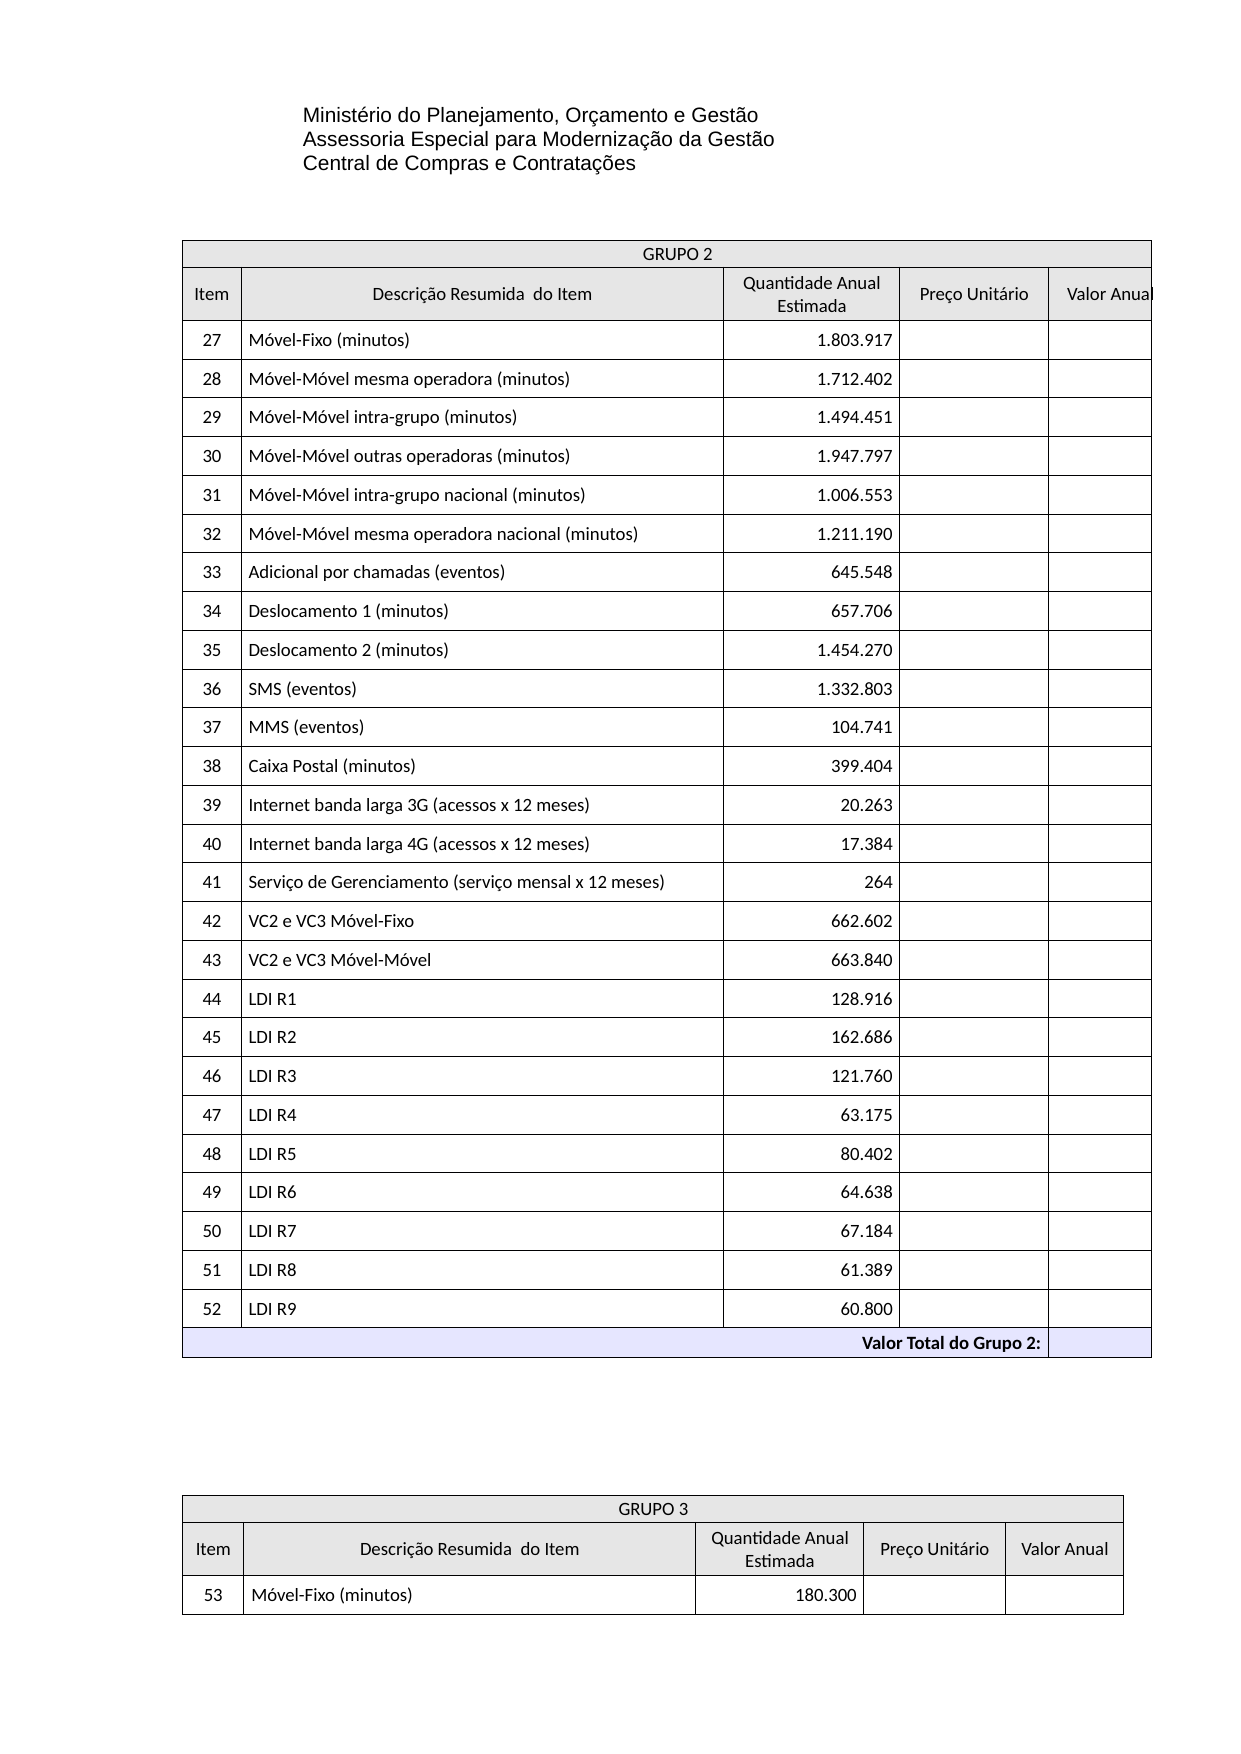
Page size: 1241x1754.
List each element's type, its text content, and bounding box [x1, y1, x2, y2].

table_cell [1049, 747, 1151, 785]
table_cell 30 [183, 437, 241, 475]
table_cell 41 [183, 863, 241, 901]
table_cell [900, 592, 1048, 630]
table_cell LDI R4 [242, 1096, 723, 1133]
table_cell [1006, 1576, 1123, 1614]
table_cell 1.454.270 [724, 631, 899, 668]
table_cell 264 [724, 863, 899, 901]
table_cell Internet banda larga 4G (acessos x 12 meses) [242, 825, 723, 862]
table_cell [900, 631, 1048, 668]
table_cell [900, 980, 1048, 1017]
table_cell 64.638 [724, 1173, 899, 1211]
table_cell 37 [183, 708, 241, 746]
table_cell MMS (eventos) [242, 708, 723, 746]
table_cell Móvel-Fixo (minutos) [242, 321, 723, 358]
table_cell [900, 747, 1048, 785]
table_cell [1049, 592, 1151, 630]
table_cell Valor Anual [1006, 1523, 1123, 1575]
table_cell [1049, 476, 1151, 513]
table_cell Valor Total do Grupo 2: [183, 1328, 1048, 1357]
table_cell [1049, 1328, 1151, 1357]
table_cell Item [183, 268, 241, 320]
table_cell [1049, 1251, 1151, 1288]
table_cell 28 [183, 360, 241, 397]
table_cell Caixa Postal (minutos) [242, 747, 723, 785]
table_cell LDI R7 [242, 1212, 723, 1250]
table_cell [1049, 825, 1151, 862]
table_cell Internet banda larga 3G (acessos x 12 meses) [242, 786, 723, 823]
table_cell [864, 1576, 1005, 1614]
table_cell [1049, 670, 1151, 707]
table_cell VC2 e VC3 Móvel-Móvel [242, 941, 723, 978]
table_cell 32 [183, 515, 241, 552]
table_cell SMS (eventos) [242, 670, 723, 707]
table_cell 49 [183, 1173, 241, 1211]
table_cell VC2 e VC3 Móvel-Fixo [242, 902, 723, 940]
table_cell 43 [183, 941, 241, 978]
table_header GRUPO 2 [183, 241, 1151, 267]
table_cell LDI R1 [242, 980, 723, 1017]
table_cell [900, 708, 1048, 746]
table_cell LDI R8 [242, 1251, 723, 1288]
table_cell Móvel-Fixo (minutos) [244, 1576, 695, 1614]
table_cell [900, 1290, 1048, 1327]
table_cell 50 [183, 1212, 241, 1250]
table_cell Móvel-Móvel mesma operadora nacional (minutos) [242, 515, 723, 552]
table_cell [1049, 786, 1151, 823]
table_cell 44 [183, 980, 241, 1017]
table_cell [1049, 321, 1151, 358]
table_cell 35 [183, 631, 241, 668]
table_cell [900, 1057, 1048, 1095]
table_cell [1049, 515, 1151, 552]
table_cell 29 [183, 398, 241, 436]
table_cell LDI R3 [242, 1057, 723, 1095]
table_cell LDI R6 [242, 1173, 723, 1211]
table_cell Móvel-Móvel intra-grupo (minutos) [242, 398, 723, 436]
table_cell 20.263 [724, 786, 899, 823]
table_cell [1049, 1212, 1151, 1250]
table_cell [1049, 980, 1151, 1017]
table_cell [900, 437, 1048, 475]
table_cell 39 [183, 786, 241, 823]
table_cell [900, 1173, 1048, 1211]
table_cell Preço Unitário [900, 268, 1048, 320]
table_cell 645.548 [724, 553, 899, 591]
table_header [183, 217, 1152, 240]
table_cell 1.947.797 [724, 437, 899, 475]
table_cell 60.800 [724, 1290, 899, 1327]
table_cell Quantidade Anual Estimada [724, 268, 899, 320]
table_cell [900, 1135, 1048, 1172]
table_header [183, 1358, 1152, 1615]
table_cell 48 [183, 1135, 241, 1172]
table_cell Preço Unitário [864, 1523, 1005, 1575]
table_cell 121.760 [724, 1057, 899, 1095]
table_cell 657.706 [724, 592, 899, 630]
table_cell [900, 1018, 1048, 1056]
table_cell 52 [183, 1290, 241, 1327]
table_cell [900, 553, 1048, 591]
table_cell 51 [183, 1251, 241, 1288]
table_cell [900, 1096, 1048, 1133]
table_cell 34 [183, 592, 241, 630]
table_cell [1049, 902, 1151, 940]
table_cell Serviço de Gerenciamento (serviço mensal x 12 meses) [242, 863, 723, 901]
table_cell [1049, 553, 1151, 591]
table_cell 45 [183, 1018, 241, 1056]
table_cell 104.741 [724, 708, 899, 746]
table_cell [1049, 1018, 1151, 1056]
table_cell 63.175 [724, 1096, 899, 1133]
table_header GRUPO 3 [183, 1496, 1123, 1522]
table_cell [900, 902, 1048, 940]
table_cell Valor Anual [1049, 268, 1151, 320]
table_cell LDI R5 [242, 1135, 723, 1172]
table_cell [1049, 708, 1151, 746]
table_cell [1049, 360, 1151, 397]
table_cell 399.404 [724, 747, 899, 785]
table_cell [900, 670, 1048, 707]
table_cell [900, 321, 1048, 358]
table_cell [900, 360, 1048, 397]
table_cell 47 [183, 1096, 241, 1133]
table_cell [1049, 863, 1151, 901]
table_cell [900, 941, 1048, 978]
table_cell [1049, 1096, 1151, 1133]
table_cell 42 [183, 902, 241, 940]
table_cell 46 [183, 1057, 241, 1095]
table_cell [1049, 1135, 1151, 1172]
table_cell Descrição Resumida do Item [242, 268, 723, 320]
table_cell [1049, 1173, 1151, 1211]
table_cell [900, 786, 1048, 823]
table_cell 663.840 [724, 941, 899, 978]
table_cell 40 [183, 825, 241, 862]
table_cell 180.300 [696, 1576, 863, 1614]
table_cell 17.384 [724, 825, 899, 862]
table_cell Adicional por chamadas (eventos) [242, 553, 723, 591]
table_cell Móvel-Móvel intra-grupo nacional (minutos) [242, 476, 723, 513]
table_cell Item [183, 1523, 243, 1575]
table_cell [1049, 398, 1151, 436]
table_cell 38 [183, 747, 241, 785]
table_cell [900, 1212, 1048, 1250]
table_cell 1.803.917 [724, 321, 899, 358]
table_cell [900, 476, 1048, 513]
table_cell 61.389 [724, 1251, 899, 1288]
table_cell 1.712.402 [724, 360, 899, 397]
table_cell LDI R2 [242, 1018, 723, 1056]
table_cell [900, 515, 1048, 552]
table_cell Deslocamento 1 (minutos) [242, 592, 723, 630]
table_cell 1.006.553 [724, 476, 899, 513]
table_cell 162.686 [724, 1018, 899, 1056]
table_cell 33 [183, 553, 241, 591]
table_cell [1049, 941, 1151, 978]
table_cell 1.494.451 [724, 398, 899, 436]
table_cell Descrição Resumida do Item [244, 1523, 695, 1575]
table_cell 1.332.803 [724, 670, 899, 707]
table_cell LDI R9 [242, 1290, 723, 1327]
table_cell 31 [183, 476, 241, 513]
table_cell [1049, 437, 1151, 475]
table_cell [1049, 631, 1151, 668]
table_cell [1049, 1290, 1151, 1327]
table_cell [900, 398, 1048, 436]
table_cell 27 [183, 321, 241, 358]
table_cell 67.184 [724, 1212, 899, 1250]
table_cell [900, 863, 1048, 901]
table_cell [900, 825, 1048, 862]
table_cell [900, 1251, 1048, 1288]
table_cell 53 [183, 1576, 243, 1614]
table_cell [1049, 1057, 1151, 1095]
table_cell 36 [183, 670, 241, 707]
table_cell 128.916 [724, 980, 899, 1017]
table_cell 1.211.190 [724, 515, 899, 552]
table_cell Móvel-Móvel mesma operadora (minutos) [242, 360, 723, 397]
table_cell Móvel-Móvel outras operadoras (minutos) [242, 437, 723, 475]
table_cell 662.602 [724, 902, 899, 940]
table_cell Deslocamento 2 (minutos) [242, 631, 723, 668]
table_cell 80.402 [724, 1135, 899, 1172]
table_cell Quantidade Anual Estimada [696, 1523, 863, 1575]
